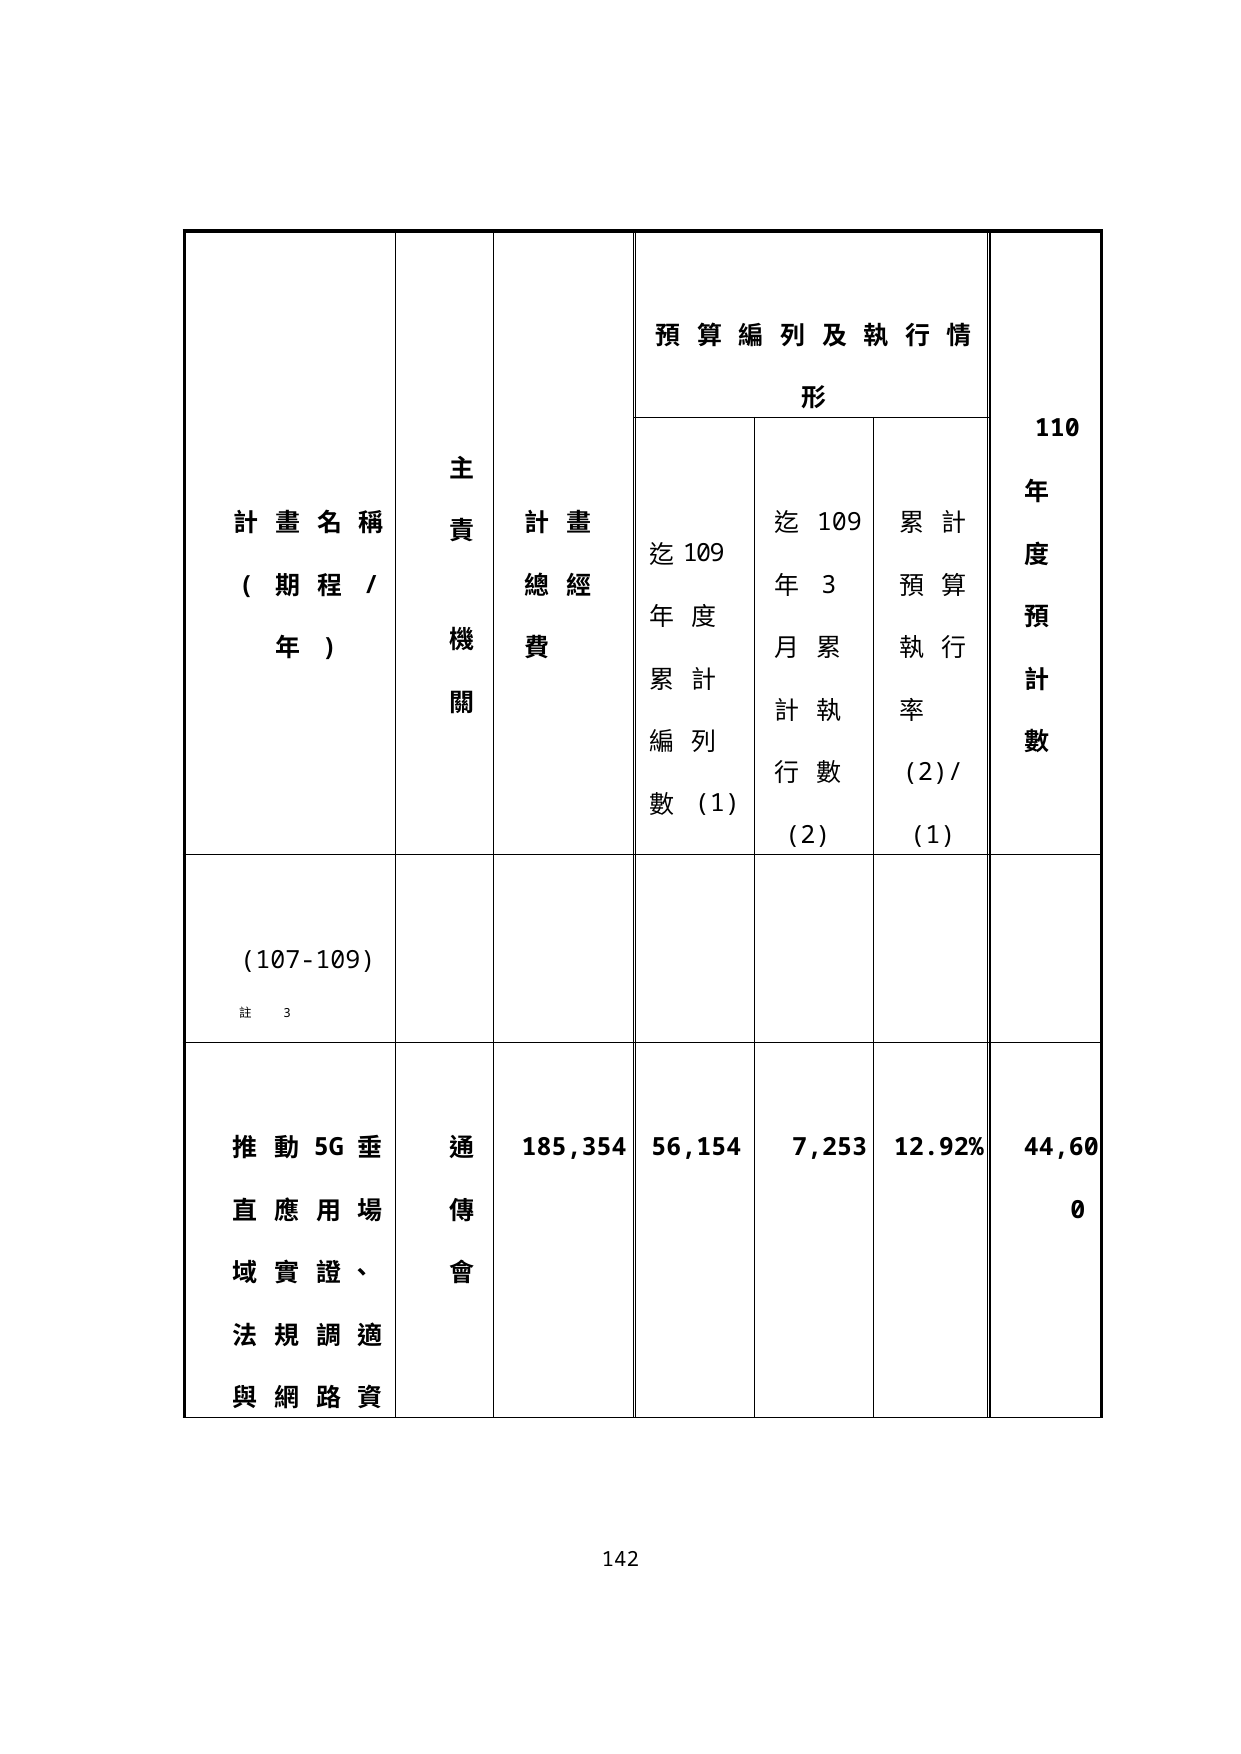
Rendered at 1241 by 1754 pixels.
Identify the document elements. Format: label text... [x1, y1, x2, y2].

table_header 計畫總經費 [494, 233, 633, 854]
table_cell 56,154 [636, 1043, 754, 1417]
table_header 110年度預計數 [991, 233, 1100, 854]
table_cell 推動5G垂直應用場域實證、法規調適與網路資 [186, 1043, 395, 1417]
table_cell - [636, 855, 754, 1042]
table_cell 迄109年3月累計執行數(2) [755, 418, 873, 854]
table_header 計畫名稱 (期程/年) [186, 233, 395, 854]
table_cell - [494, 855, 633, 1042]
table_cell - [755, 855, 873, 1042]
table_cell 7,253 [755, 1043, 873, 1417]
table_cell 迄109年度累計編列數(1) [636, 418, 754, 854]
table_cell - [991, 855, 1100, 1042]
table_cell (107-109)註3 [186, 855, 395, 1042]
table_header 主責 機關 [396, 233, 493, 854]
table_cell 通傳會 [396, 1043, 493, 1417]
table_header 預算編列及執行情形 [636, 233, 987, 417]
table_cell 12.92% [874, 1043, 987, 1417]
table_cell [396, 855, 493, 1042]
table_cell 累計預算執行率(2)/(1) [874, 418, 987, 854]
table_cell 185,354 [494, 1043, 633, 1417]
table_cell - [874, 855, 987, 1042]
table_cell 44,600 [991, 1043, 1100, 1417]
